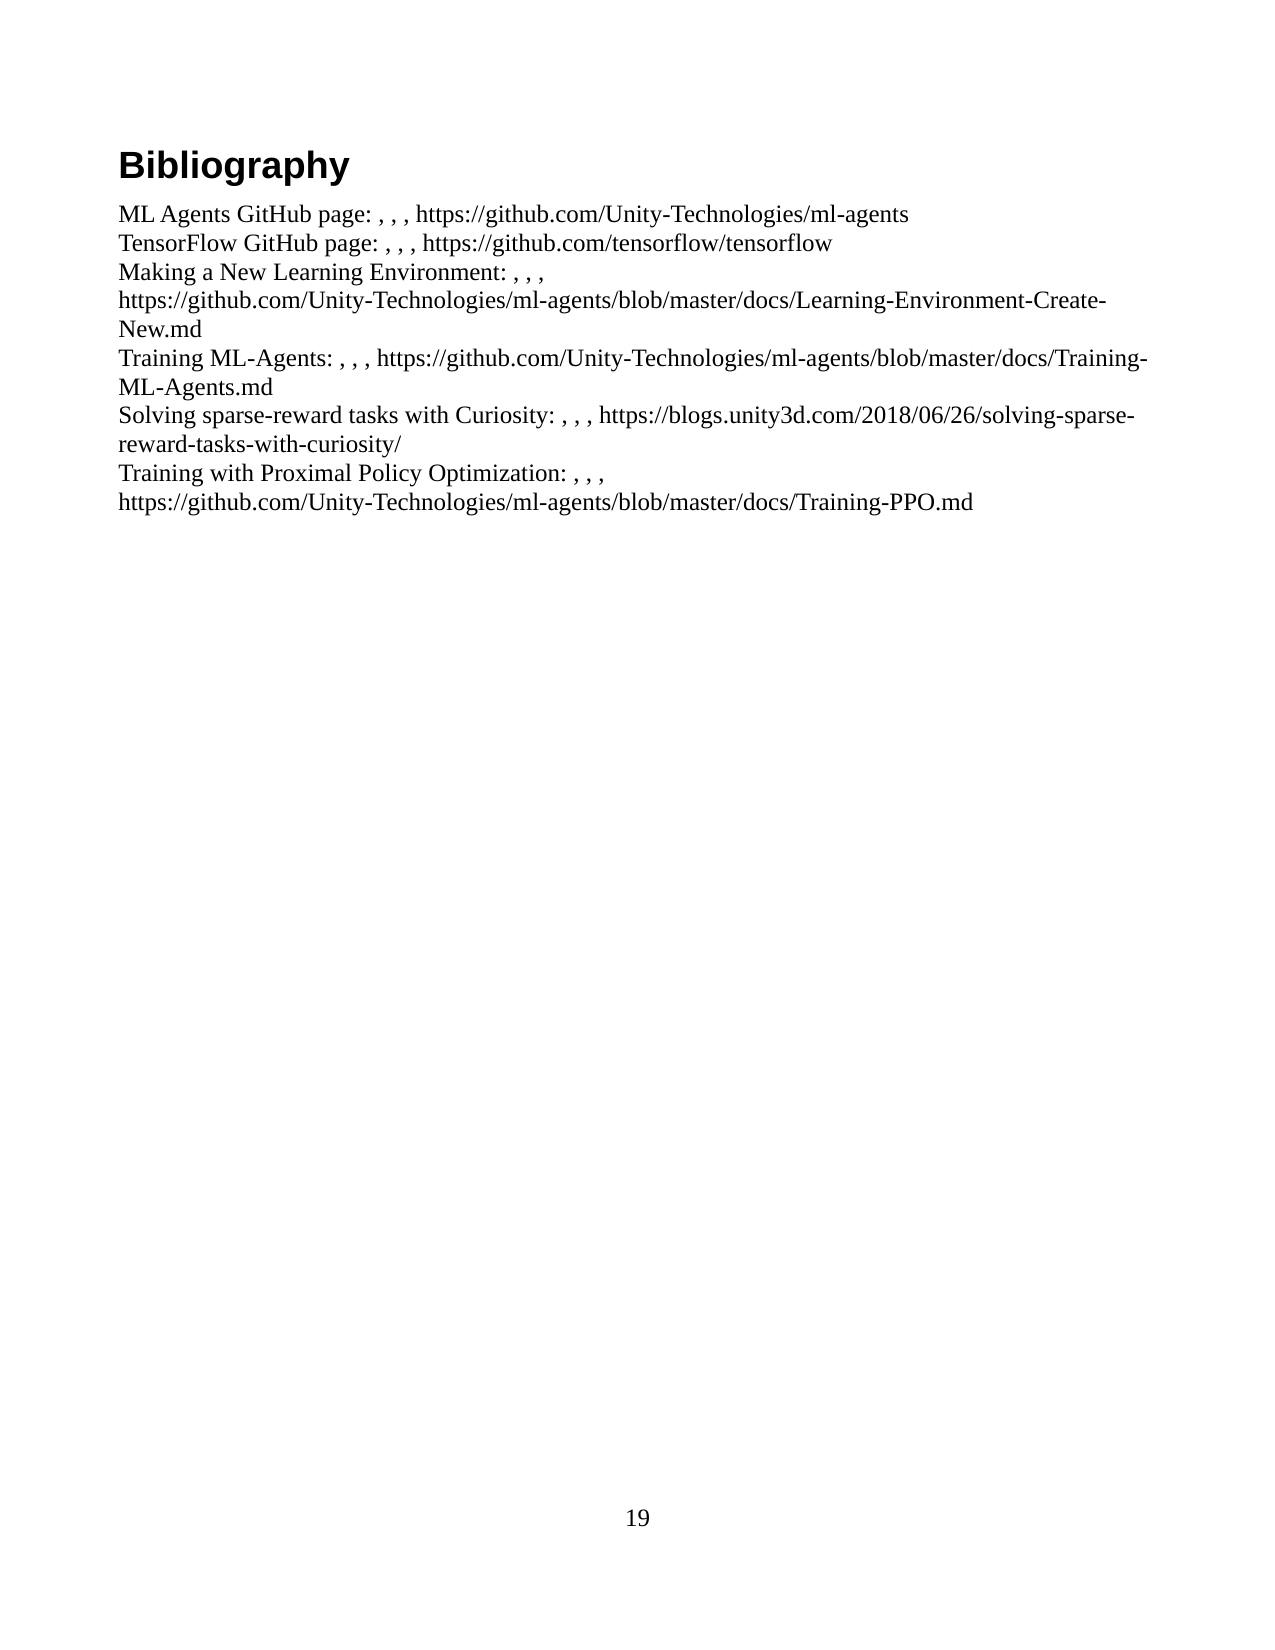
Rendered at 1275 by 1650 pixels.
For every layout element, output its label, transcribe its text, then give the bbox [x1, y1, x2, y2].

text ML Agents GitHub page: , , , https://github.com/Unity-Technologies/ml-agents [118, 199, 1157, 228]
text TensorFlow GitHub page: , , , https://github.com/tensorflow/tensorflow [118, 228, 1157, 257]
subtitle Bibliography [118, 143, 1157, 187]
text Training ML-Agents: , , , https://github.com/Unity-Technologies/ml-agents/blob/master/docs/Training-ML-Agents.md [118, 343, 1157, 401]
text Solving sparse-reward tasks with Curiosity: , , , https://blogs.unity3d.com/2018/06/26/solving-sparse-reward-tasks-with-curiosity/ [118, 401, 1157, 458]
text Making a New Learning Environment: , , , https://github.com/Unity-Technologies/ml-agents/blob/master/docs/Learning-Environment-Create-New.md [118, 257, 1157, 343]
text Training with Proximal Policy Optimization: , , , https://github.com/Unity-Technologies/ml-agents/blob/master/docs/Training-PPO.md [118, 458, 1157, 516]
